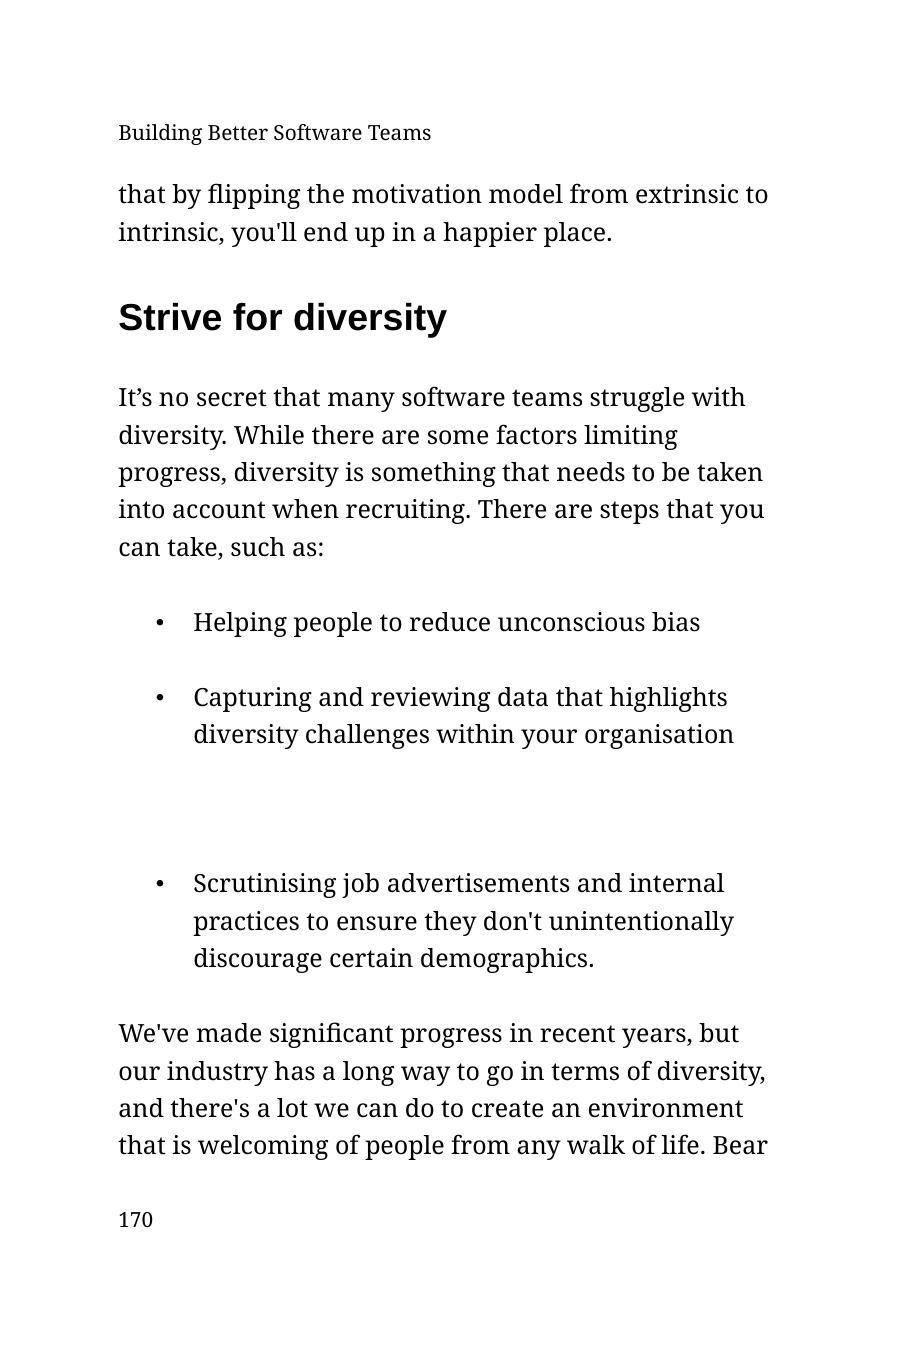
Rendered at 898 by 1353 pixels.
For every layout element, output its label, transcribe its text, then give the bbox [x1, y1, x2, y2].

text that by flipping the motivation model from extrinsic to intrinsic, you'll end up in a happier place. [118, 177, 779, 248]
list Capturing and reviewing data that highlights diversity challenges within your organisation [156, 679, 779, 751]
text It’s no secret that many software teams struggle with diversity. While there are some factors limiting progress, diversity is something that needs to be taken into account when recruiting. There are steps that you can take, such as: [118, 380, 779, 564]
list Scrutinising job advertisements and internal practices to ensure they don't unintentionally discourage certain demographics. [156, 866, 779, 975]
list Helping people to reduce unconscious bias [156, 604, 779, 638]
subtitle Strive for diversity [118, 295, 779, 338]
text We've made significant progress in recent years, but our industry has a long way to go in terms of diversity, and there's a lot we can do to create an environment that is welcoming of people from any walk of life. Bear [118, 1016, 779, 1162]
